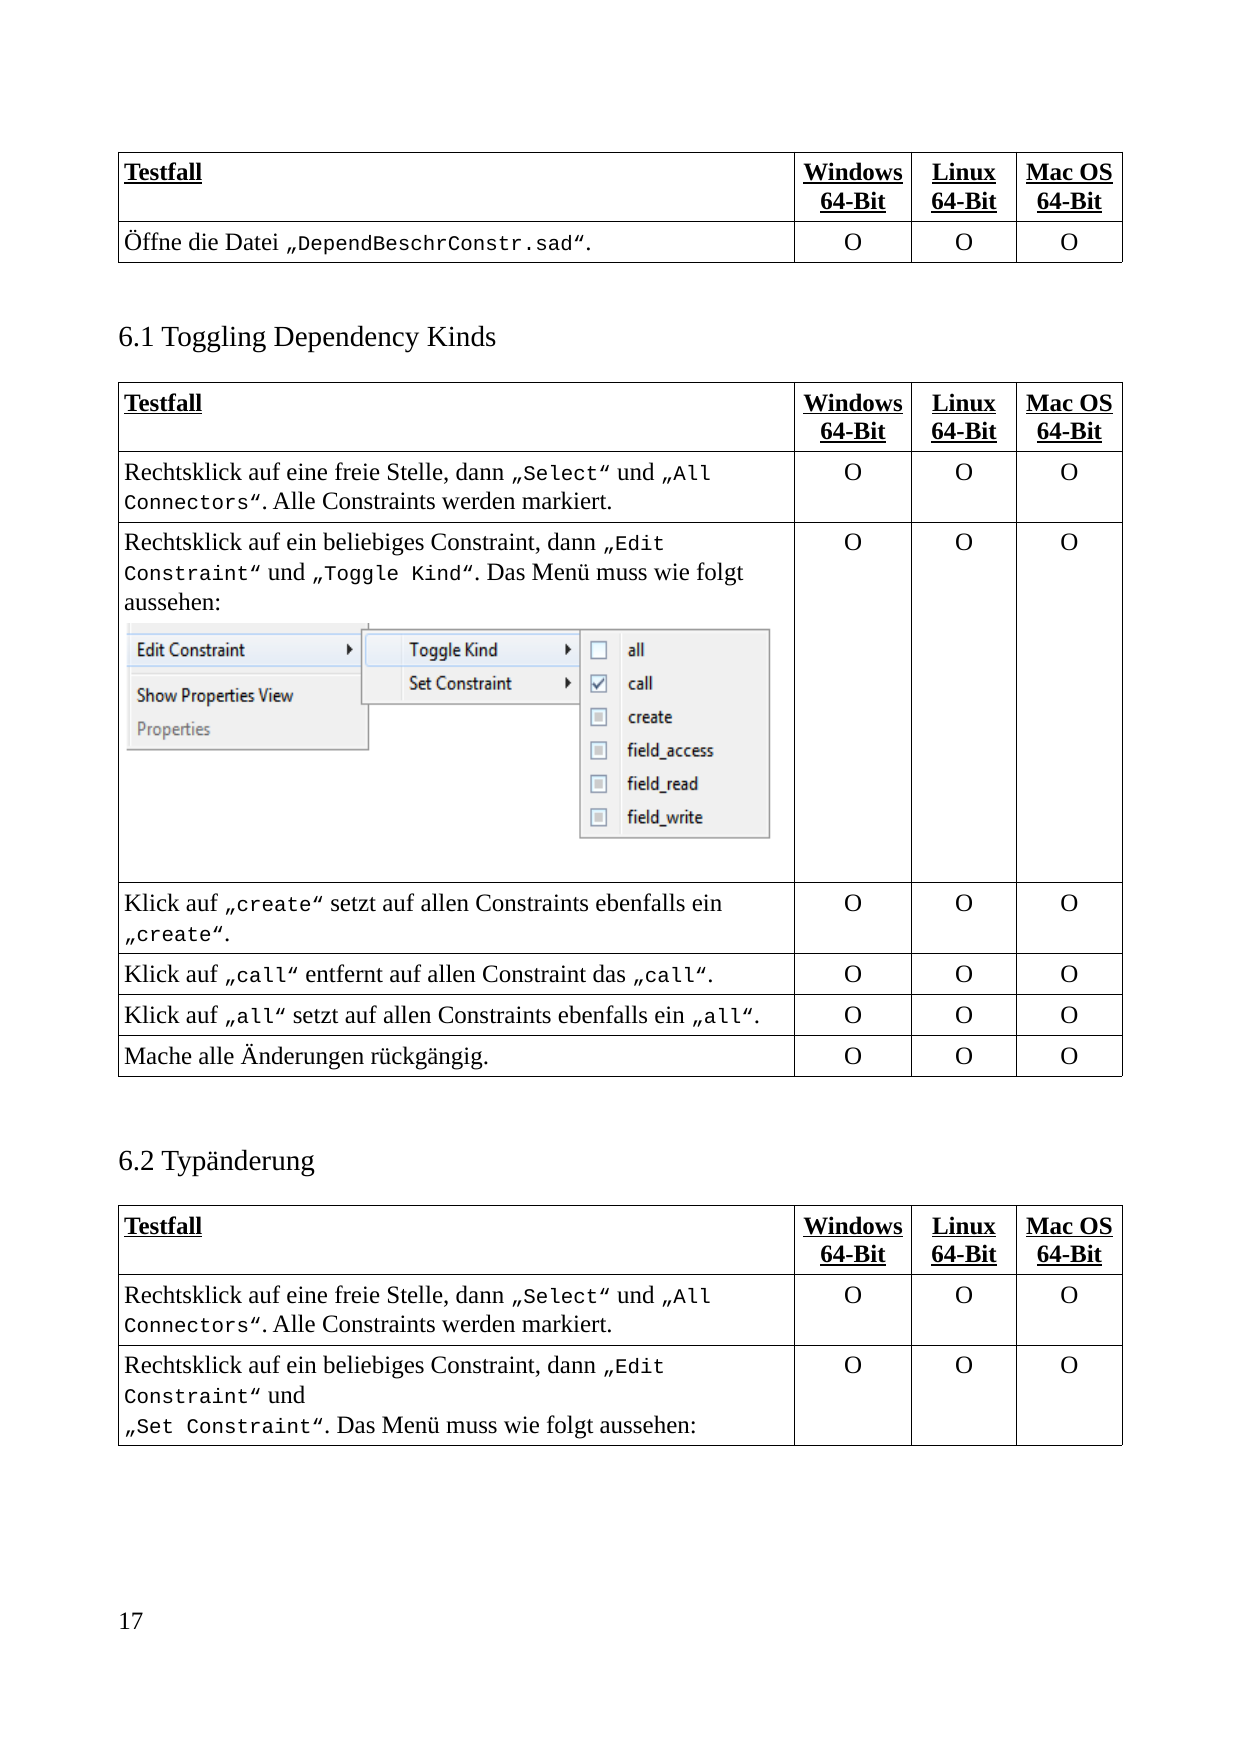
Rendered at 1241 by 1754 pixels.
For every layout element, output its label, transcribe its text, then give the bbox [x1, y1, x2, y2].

table_cell O [795, 452, 911, 522]
table_cell Rechtsklick auf ein beliebiges Constraint, dann „Edit Constraint“ und „Set Constraint“. Das Menü muss wie folgt aussehen: [119, 1346, 794, 1445]
table_cell O [795, 1036, 911, 1076]
table_cell O [912, 883, 1016, 953]
table_cell O [912, 1036, 1016, 1076]
table_cell O [1017, 1275, 1122, 1345]
table_cell O [1017, 523, 1122, 882]
table_header Testfall [119, 153, 794, 221]
table_cell O [1017, 222, 1122, 262]
text 6.2 Typänderung [118, 1143, 1122, 1176]
table_cell Rechtsklick auf ein beliebiges Constraint, dann „Edit Constraint“ und „Toggle Kind“. Das Menü muss wie folgt aussehen: [119, 523, 794, 623]
table_cell O [795, 1346, 911, 1445]
table_cell O [1017, 1036, 1122, 1076]
table_header Mac OS 64-Bit [1017, 1206, 1122, 1274]
table_cell O [795, 1275, 911, 1345]
table_cell O [795, 995, 911, 1035]
table_header Mac OS 64-Bit [1017, 383, 1122, 451]
table_header Linux 64-Bit [912, 1206, 1016, 1274]
table_cell O [795, 222, 911, 262]
table_header Testfall [119, 383, 794, 451]
table_header Windows 64-Bit [795, 383, 911, 451]
table_cell O [912, 222, 1016, 262]
table_cell O [912, 523, 1016, 882]
table_cell O [1017, 1346, 1122, 1445]
text 6.1 Toggling Dependency Kinds [118, 319, 1122, 353]
table_cell Klick auf „call“ entfernt auf allen Constraint das „call“. [119, 954, 794, 994]
table_header Linux 64-Bit [912, 383, 1016, 451]
table_header Testfall [119, 1206, 794, 1274]
table_cell Rechtsklick auf eine freie Stelle, dann „Select“ und „All Connectors“. Alle Constraints werden markiert. [119, 452, 794, 522]
table_cell O [795, 954, 911, 994]
table_header Mac OS 64-Bit [1017, 153, 1122, 221]
table_cell O [912, 452, 1016, 522]
table_cell O [1017, 954, 1122, 994]
table_cell Rechtsklick auf eine freie Stelle, dann „Select“ und „All Connectors“. Alle Constraints werden markiert. [119, 1275, 794, 1345]
table_cell O [1017, 452, 1122, 522]
table_header Linux 64-Bit [912, 153, 1016, 221]
table_header Windows 64-Bit [795, 1206, 911, 1274]
picture [126, 623, 780, 848]
table_cell O [1017, 995, 1122, 1035]
table_cell O [1017, 883, 1122, 953]
table_cell O [795, 523, 911, 882]
table_cell O [795, 883, 911, 953]
table_cell O [912, 1275, 1016, 1345]
table_cell [119, 624, 794, 882]
table_cell O [912, 1346, 1016, 1445]
table_cell O [912, 954, 1016, 994]
table_cell Mache alle Änderungen rückgängig. [119, 1036, 794, 1076]
table_cell Öffne die Datei „DependBeschrConstr.sad“. [119, 222, 794, 262]
table_cell O [912, 995, 1016, 1035]
table_header Windows 64-Bit [795, 153, 911, 221]
table_cell Klick auf „all“ setzt auf allen Constraints ebenfalls ein „all“. [119, 995, 794, 1035]
table_cell Klick auf „create“ setzt auf allen Constraints ebenfalls ein „create“. [119, 883, 794, 953]
